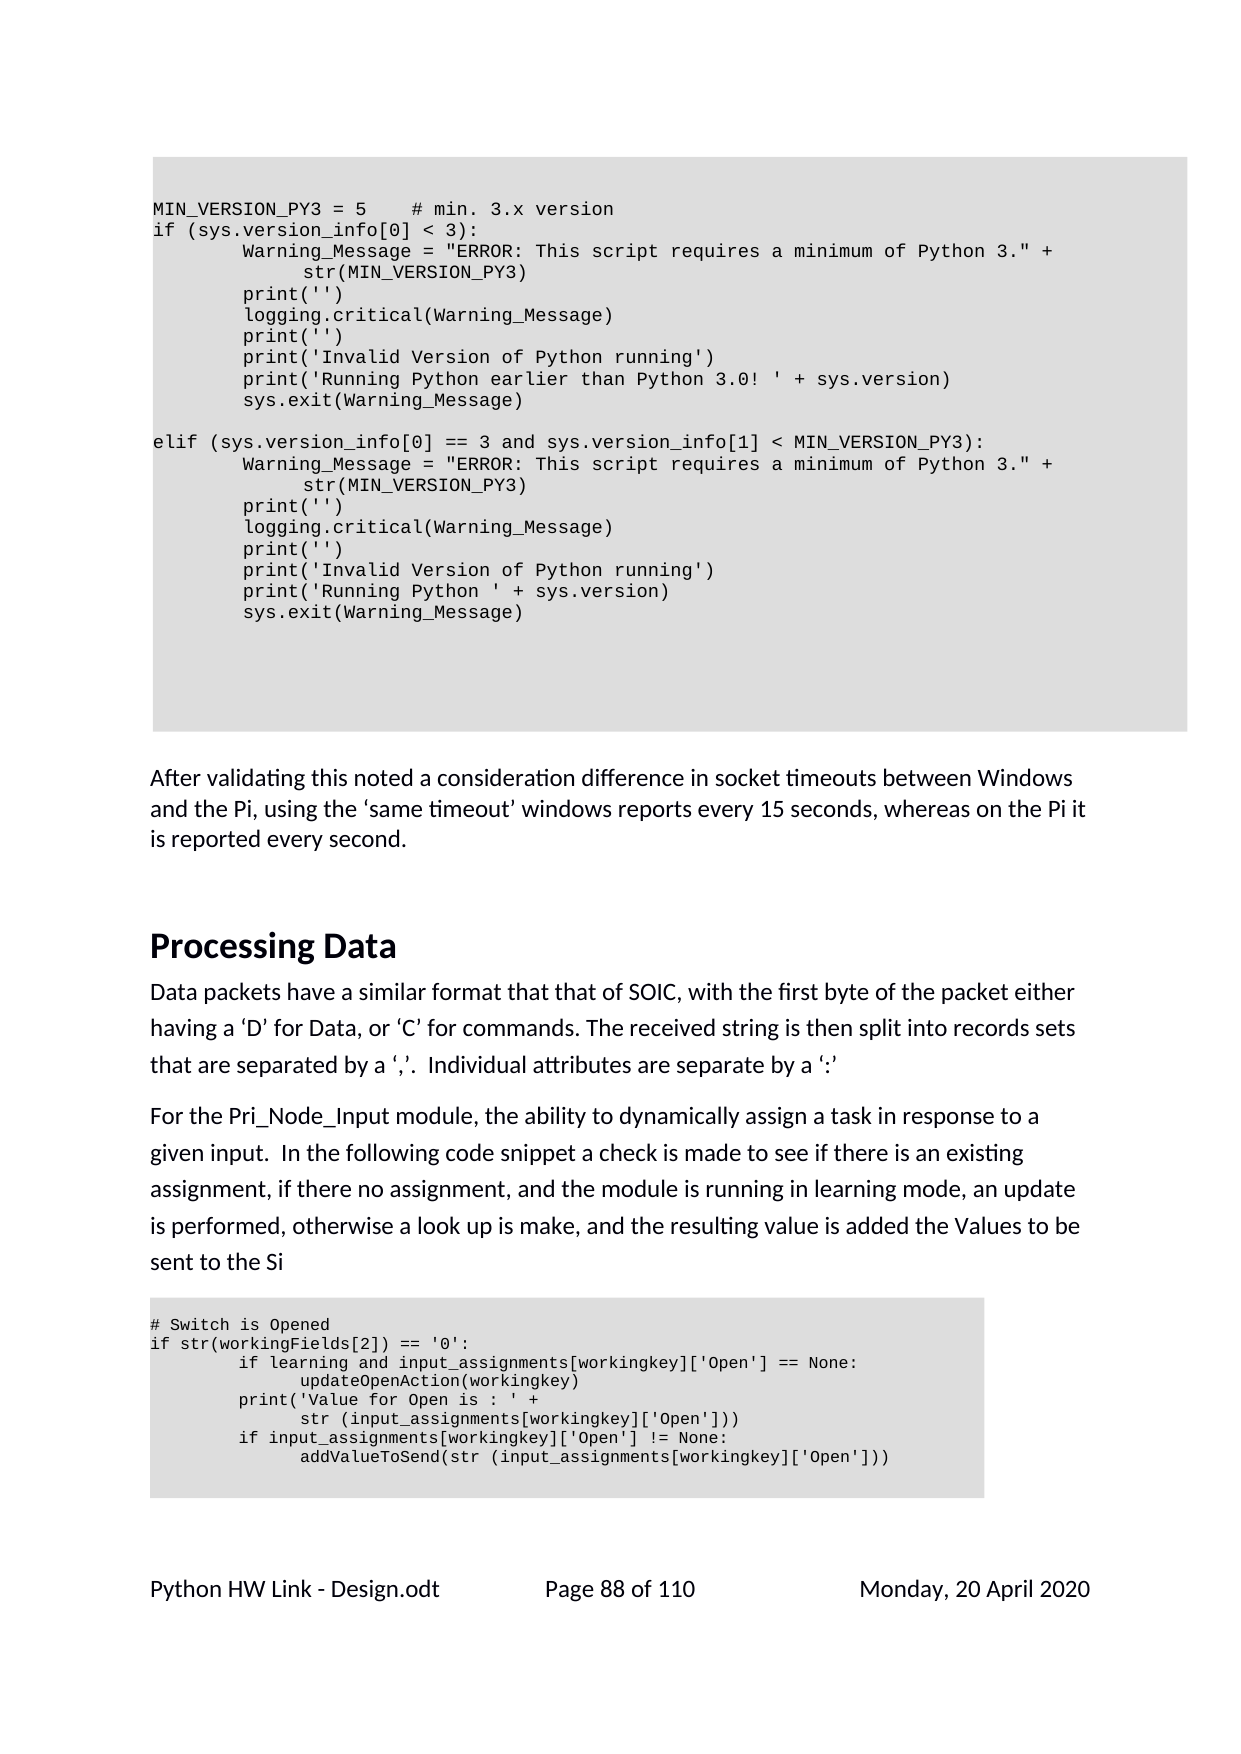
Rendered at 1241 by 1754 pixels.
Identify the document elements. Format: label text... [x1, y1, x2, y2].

text Data packets have a similar format that that of SOIC, with the first byte of the packet either having a ‘D’ for Data, or ‘C’ for commands. The received string is then split into records sets that are separated by a ‘,’. Individual attributes are separate by a ‘:’ [150, 976, 1090, 1079]
subtitle Processing Data [150, 922, 1090, 968]
text After validating this noted a consideration difference in socket timeouts between Windows and the Pi, using the ‘same timeout’ windows reports every 15 seconds, whereas on the Pi it is reported every second. [150, 762, 1090, 854]
text For the Pri_Node_Input module, the ability to dynamically assign a task in response to a given input. In the following code snippet a check is made to see if there is an existing assignment, if there no assignment, and the module is running in learning mode, an update is performed, otherwise a look up is make, and the resulting value is added the Values to be sent to the Si [150, 1100, 1090, 1277]
